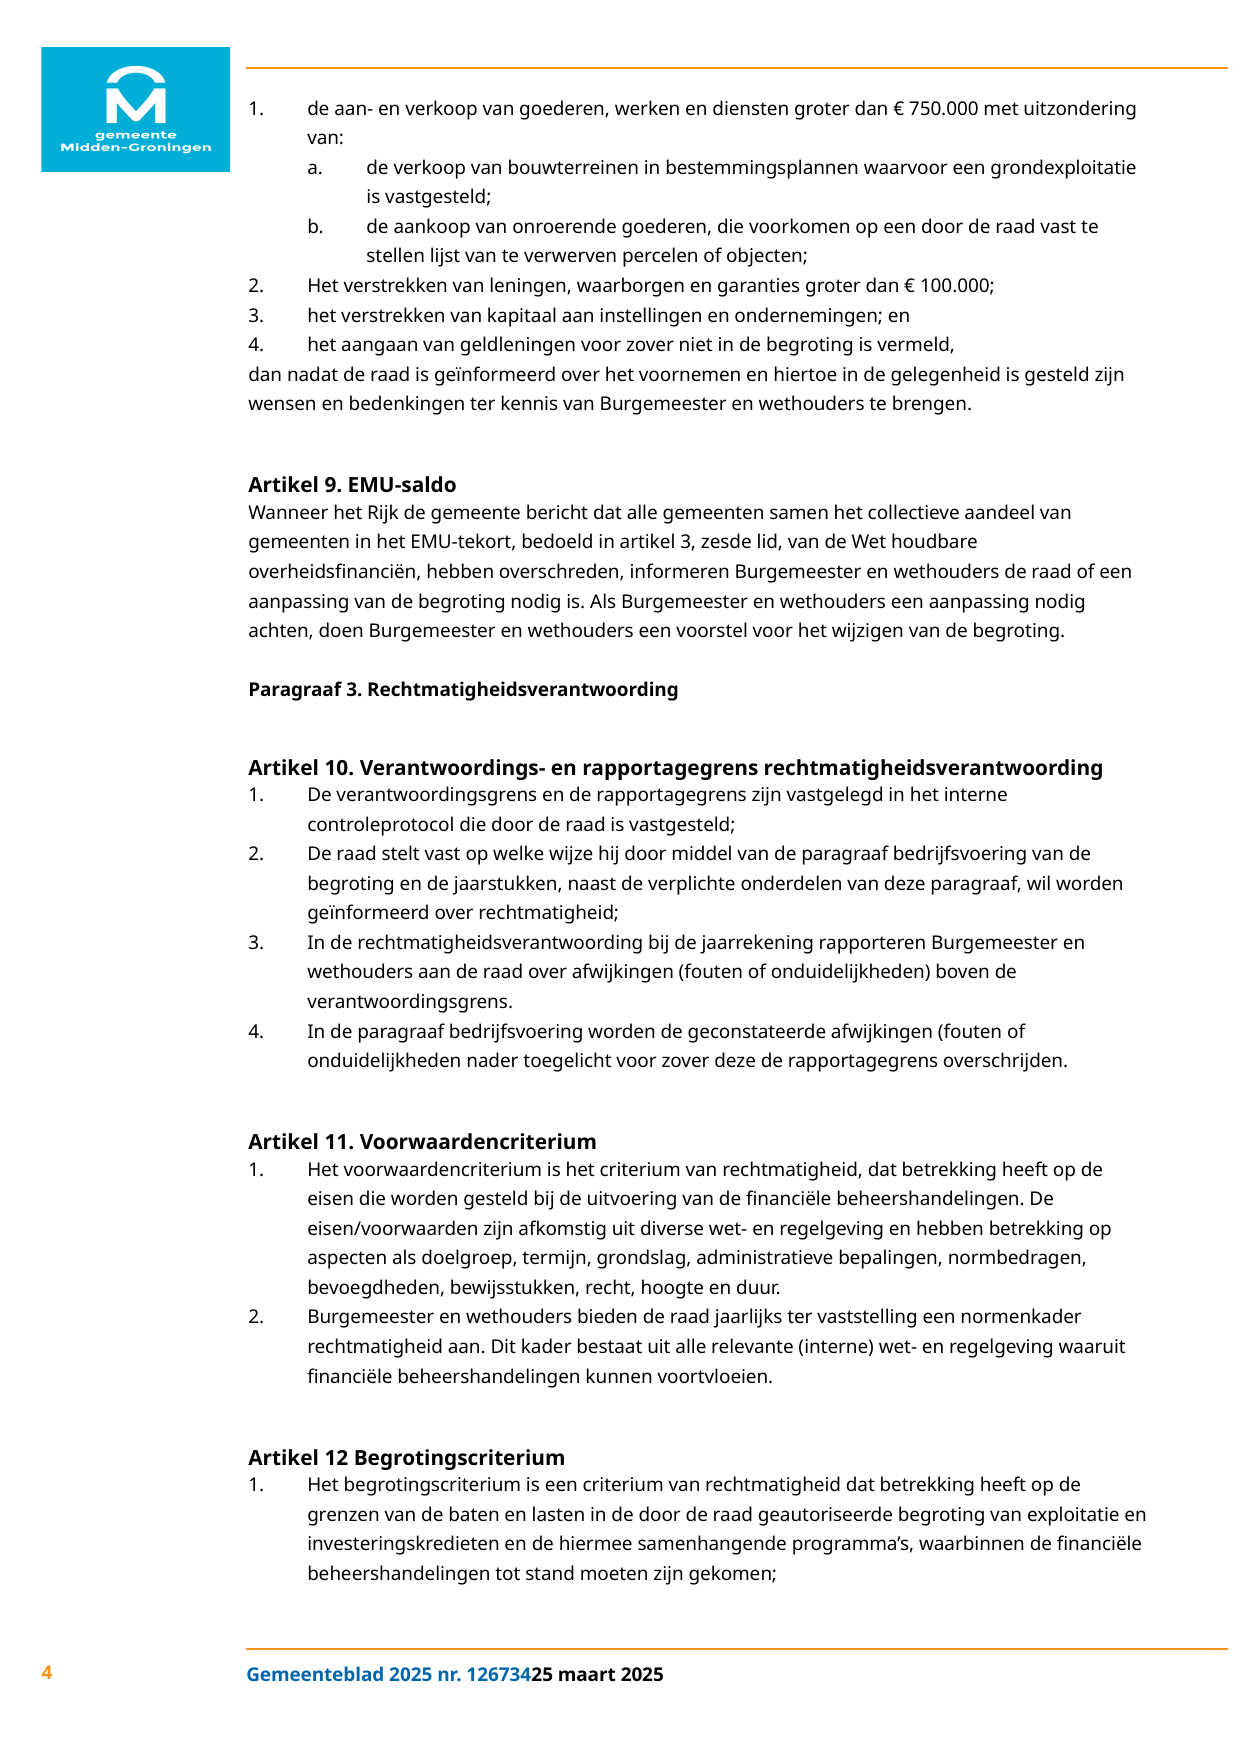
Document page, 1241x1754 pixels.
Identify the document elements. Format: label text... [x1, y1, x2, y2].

list De raad stelt vast op welke wijze hij door middel van de paragraaf bedrijfsvoering van de begroting en de jaarstukken, naast de verplichte onderdelen van deze paragraaf, wil worden geïnformeerd over rechtmatigheid; [248, 840, 1152, 925]
list In de paragraaf bedrijfsvoering worden de geconstateerde afwijkingen (fouten of onduidelijkheden nader toegelicht voor zover deze de rapportagegrens overschrijden. [248, 1018, 1152, 1073]
text Artikel 11. Voorwaardencriterium [248, 1127, 1152, 1156]
list In de rechtmatigheidsverantwoording bij de jaarrekening rapporteren Burgemeester en wethouders aan de raad over afwijkingen (fouten of onduidelijkheden) boven de verantwoordingsgrens. [248, 929, 1152, 1014]
text Paragraaf 3. Rechtmatigheidsverantwoording [248, 677, 1152, 702]
picture [107, 89, 165, 122]
list het aangaan van geldleningen voor zover niet in de begroting is vermeld, [248, 331, 1152, 357]
picture [184, 146, 190, 153]
list Burgemeester en wethouders bieden de raad jaarlijks ter vaststelling een normenkader rechtmatigheid aan. Dit kader bestaat uit alle relevante (interne) wet- en regelgeving waaruit financiële beheershandelingen kunnen voortvloeien. [248, 1304, 1152, 1389]
text Artikel 12 Begrotingscriterium [248, 1443, 1152, 1471]
text wensen en bedenkingen ter kennis van Burgemeester en wethouders te brengen. [248, 391, 1152, 416]
list Het begrotingscriterium is een criterium van rechtmatigheid dat betrekking heeft op de grenzen van de baten en lasten in de door de raad geautoriseerde begroting van exploitatie en investeringskredieten en de hiermee samenhangende programma’s, waarbinnen de financiële beheershandelingen tot stand moeten zijn gekomen; [248, 1471, 1152, 1586]
picture [108, 66, 164, 82]
list de aan- en verkoop van goederen, werken en diensten groter dan € 750.000 met uitzondering van: [248, 95, 1152, 150]
list De verantwoordingsgrens en de rapportagegrens zijn vastgelegd in het interne controleprotocol die door de raad is vastgesteld; [248, 781, 1152, 836]
text Artikel 10. Verantwoordings- en rapportagegrens rechtmatigheidsverantwoording [248, 753, 1152, 781]
text Wanneer het Rijk de gemeente bericht dat alle gemeenten samen het collectieve aandeel van gemeenten in het EMU-tekort, bedoeld in artikel 3, zesde lid, van de Wet houdbare overheidsfinanciën, hebben overschreden, informeren Burgemeester en wethouders de raad of een aanpassing van de begroting nodig is. Als Burgemeester en wethouders een aanpassing nodig achten, doen Burgemeester en wethouders een voorstel voor het wijzigen van de begroting. [248, 499, 1152, 643]
text dan nadat de raad is geïnformeerd over het voornemen en hiertoe in de gelegenheid is gesteld zijn [248, 361, 1152, 387]
list de verkoop van bouwterreinen in bestemmingsplannen waarvoor een grondexploitatie is vastgesteld; [307, 154, 1152, 209]
list het verstrekken van kapitaal aan instellingen en ondernemingen; en [248, 302, 1152, 328]
list Het voorwaardencriterium is het criterium van rechtmatigheid, dat betrekking heeft op de eisen die worden gesteld bij de uitvoering van de financiële beheershandelingen. De eisen/voorwaarden zijn afkomstig uit diverse wet- en regelgeving en hebben betrekking op aspecten als doelgroep, termijn, grondslag, administratieve bepalingen, normbedragen, bevoegdheden, bewijsstukken, recht, hoogte en duur. [248, 1156, 1152, 1300]
list Het verstrekken van leningen, waarborgen en garanties groter dan € 100.000; [248, 272, 1152, 298]
list de aankoop van onroerende goederen, die voorkomen op een door de raad vast te stellen lijst van te verwerven percelen of objecten; [307, 213, 1152, 268]
text Artikel 9. EMU-saldo [248, 471, 1152, 499]
